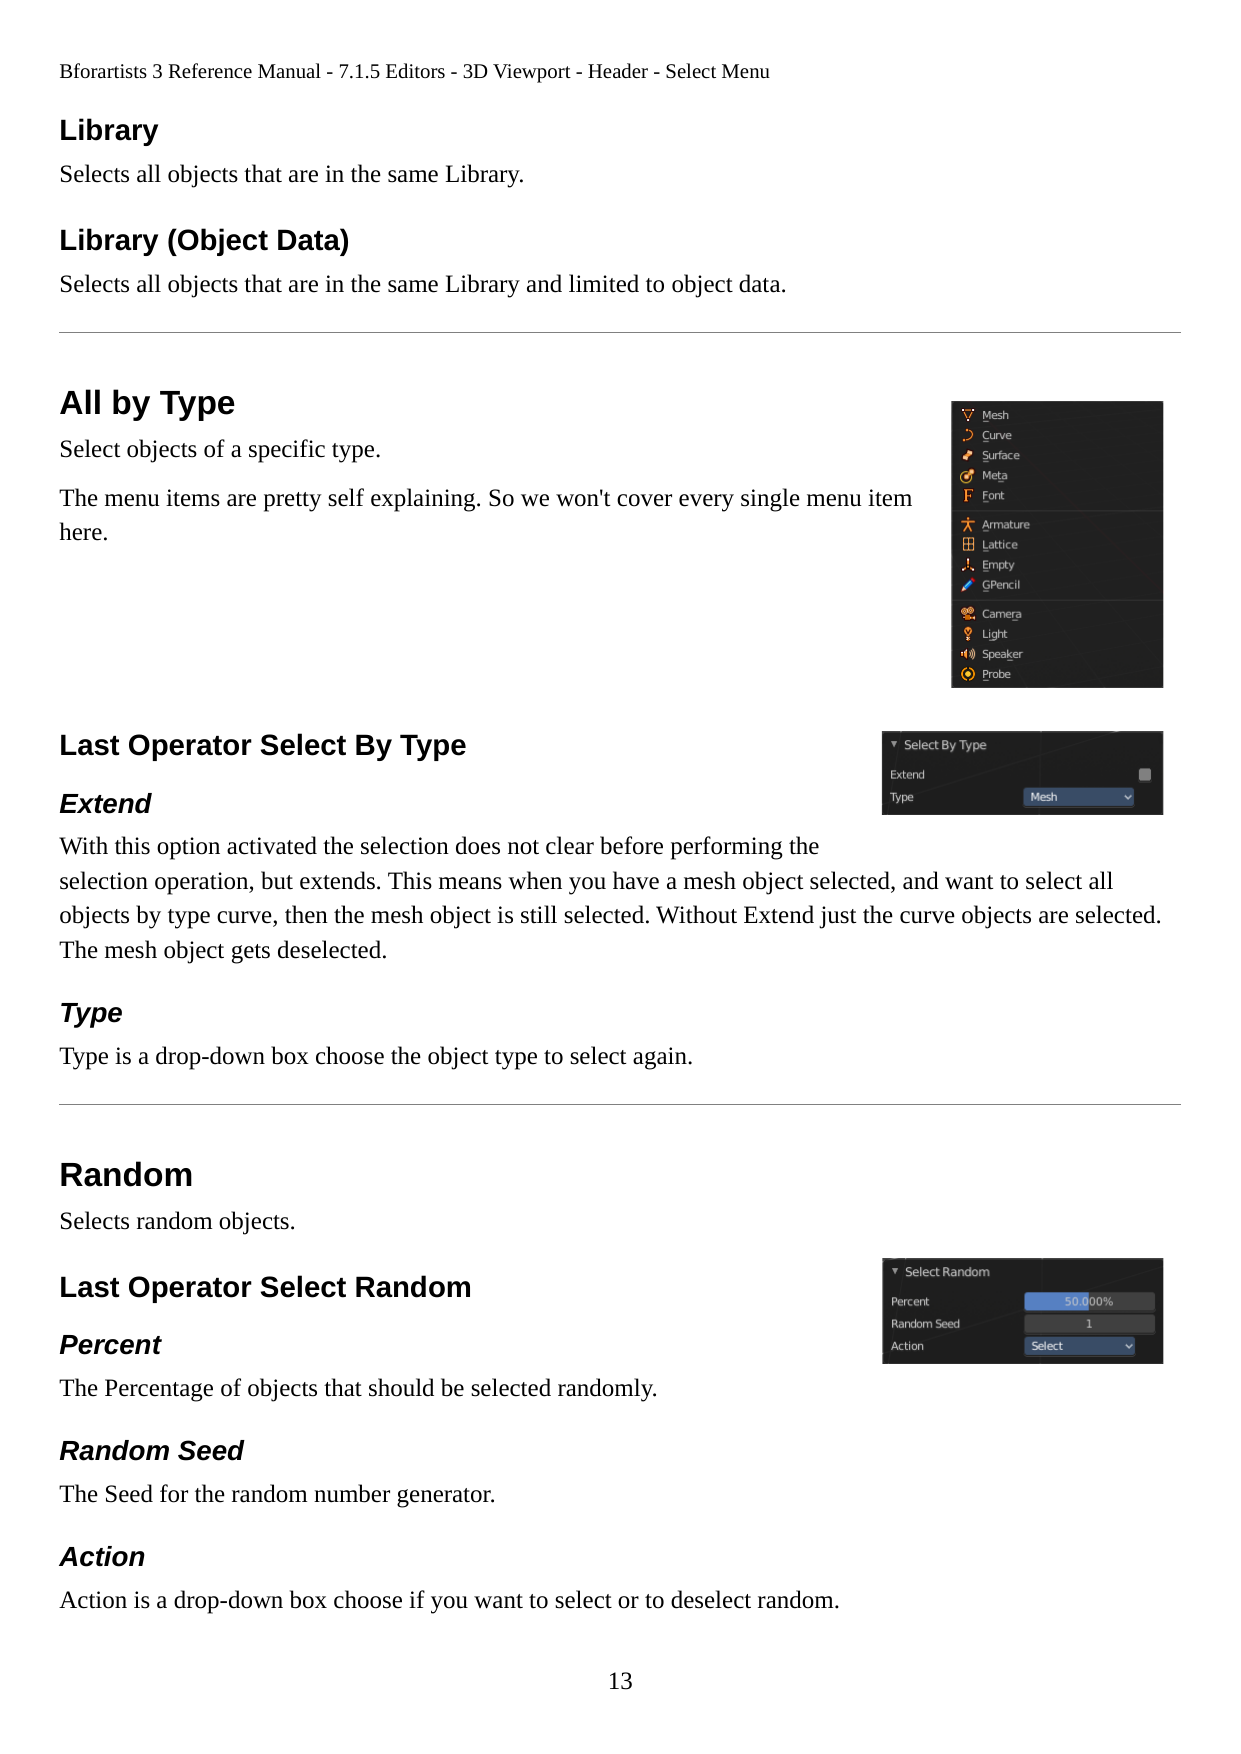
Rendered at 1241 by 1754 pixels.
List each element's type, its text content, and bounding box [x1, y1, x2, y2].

subtitle Action [59, 1540, 1181, 1572]
subtitle Extend [59, 787, 1181, 819]
picture [951, 401, 1164, 688]
text The menu items are pretty self explaining. So we won't cover every single menu item here. [59, 483, 951, 546]
text Select objects of a specific type. [59, 434, 951, 463]
subtitle Random Seed [59, 1434, 1181, 1466]
text With this option activated the selection does not clear before performing the selection operation, but extends. This means when you have a mesh object selected, and want to select all objects by type curve, then the mesh object is still selected. Without Extend just the curve objects are selected. The mesh object gets deselected. [59, 831, 1181, 964]
subtitle Random [59, 1155, 1181, 1193]
picture [882, 1258, 1164, 1364]
subtitle Library [59, 113, 1181, 146]
text Selects all objects that are in the same Library. [59, 159, 1181, 188]
subtitle Last Operator Select Random [59, 1270, 882, 1303]
text The Seed for the random number generator. [59, 1479, 1181, 1507]
text Selects all objects that are in the same Library and limited to object data. [59, 269, 1181, 297]
subtitle All by Type [59, 383, 1181, 421]
picture [881, 731, 1164, 815]
subtitle Percent [59, 1328, 882, 1360]
text Action is a drop-down box choose if you want to select or to deselect random. [59, 1585, 1181, 1613]
text Selects random objects. [59, 1206, 1181, 1235]
text The Percentage of objects that should be selected randomly. [59, 1373, 1181, 1402]
subtitle Last Operator Select By Type [59, 728, 1181, 762]
subtitle [1164, 1328, 1181, 1360]
subtitle [1164, 1270, 1181, 1303]
subtitle Library (Object Data) [59, 222, 1181, 256]
text Type is a drop-down box choose the object type to select again. [59, 1041, 1181, 1069]
subtitle Type [59, 996, 1181, 1028]
